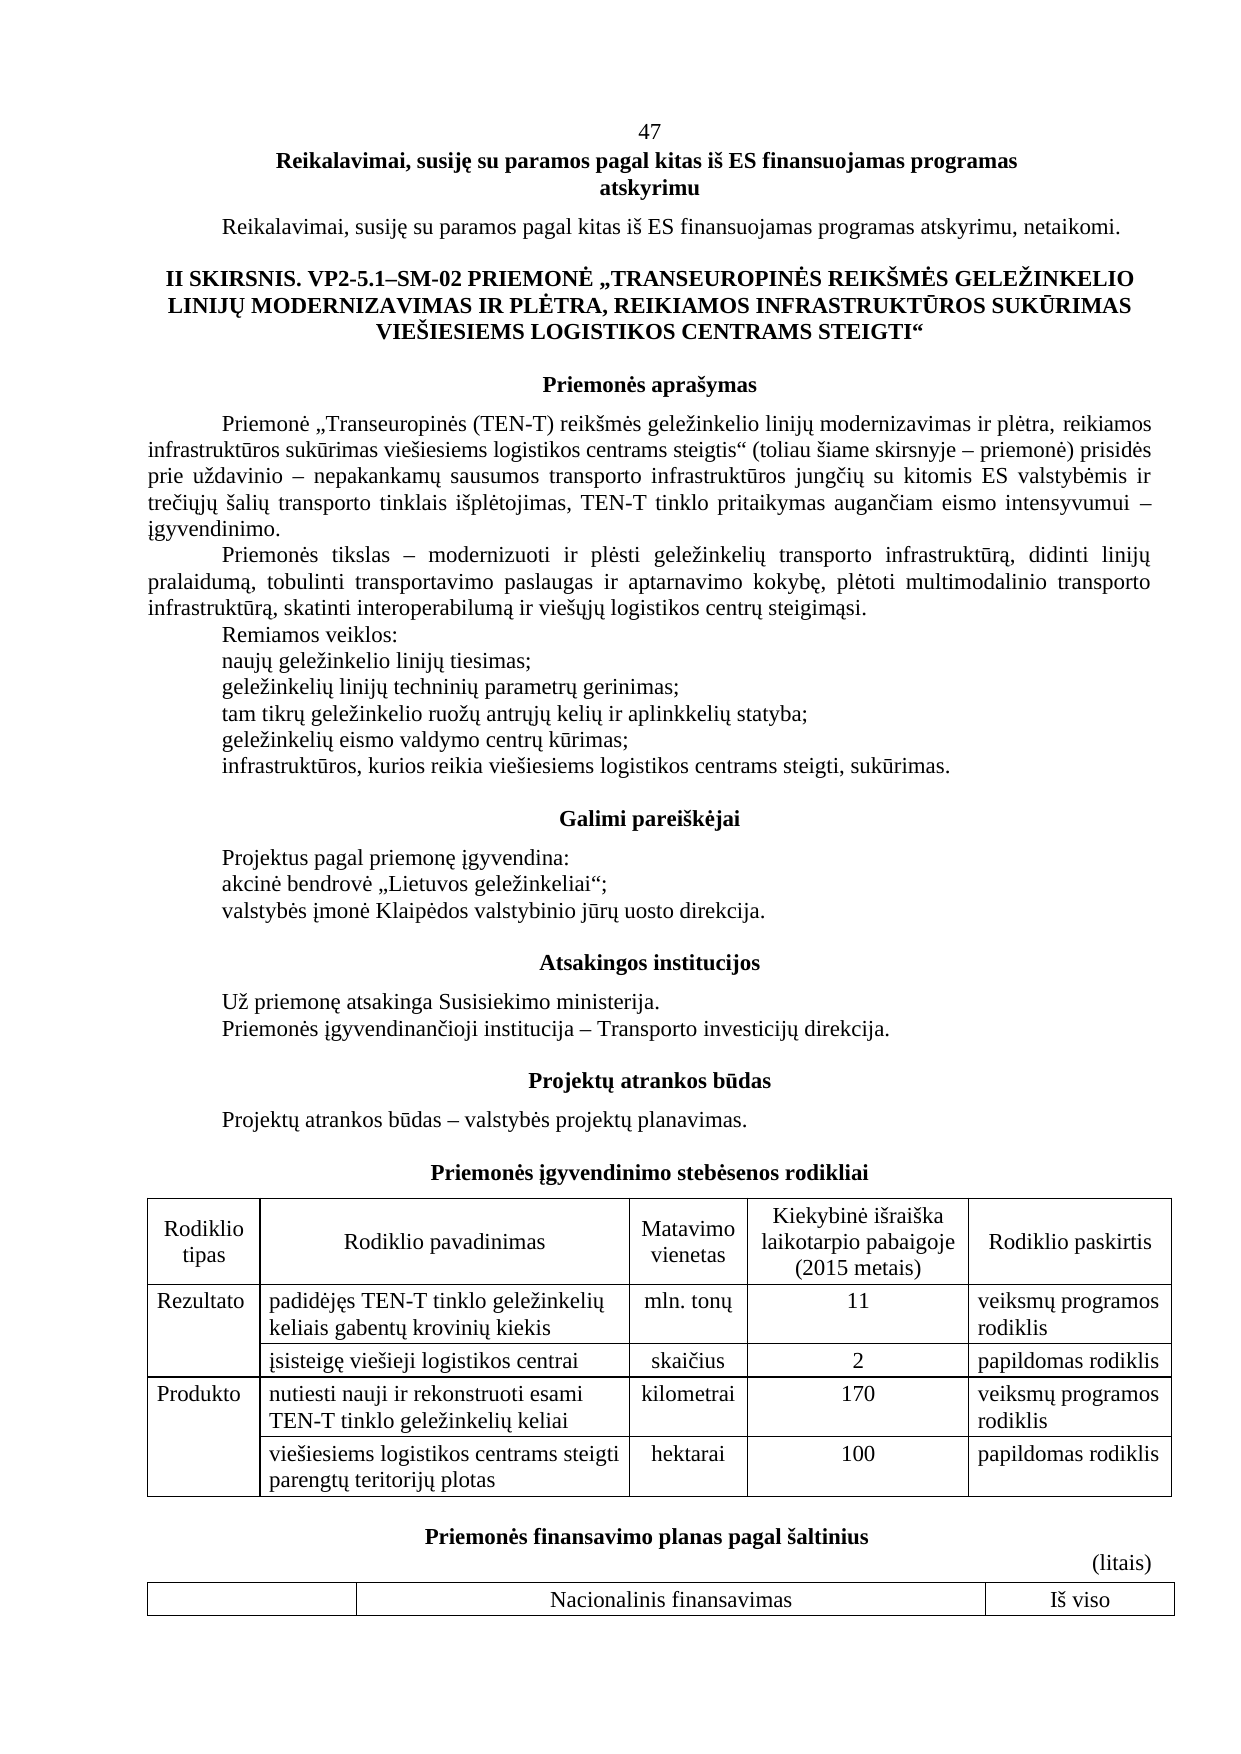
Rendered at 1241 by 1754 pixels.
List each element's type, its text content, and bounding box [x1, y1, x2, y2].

text Projektų atrankos būdas – valstybės projektų planavimas. [148, 1106, 1152, 1132]
table_header Rodiklio pavadinimas [261, 1199, 629, 1284]
text Priemonės įgyvendinančioji institucija – Transporto investicijų direkcija. [148, 1014, 1152, 1041]
text naujų geležinkelio linijų tiesimas; [148, 647, 1152, 673]
text Projektus pagal priemonę įgyvendina: [148, 844, 1152, 870]
table_cell 100 [748, 1437, 968, 1496]
text Už priemonę atsakinga Susisiekimo ministerija. [148, 988, 1152, 1014]
text (litais) [148, 1549, 1152, 1576]
table_header Rodiklio tipas [148, 1199, 259, 1284]
text Priemonės tikslas – modernizuoti ir plėsti geležinkelių transporto infrastruktūrą, didinti linijų pralaidumą, tobulinti transportavimo paslaugas ir aptarnavimo kokybę, plėtoti multimodalinio transporto infrastruktūrą, skatinti interoperabilumą ir viešųjų logistikos centrų steigimąsi. [148, 542, 1152, 621]
subtitle II SKIRSNIS. VP2-5.1–SM-02 priemonė „TRANSEUROPINĖS REIKŠMĖS geležin­kelio linijų modernizavimas ir plėtra, reikiamos infrastruktūros sukūrimas viešiesiems logistikos centrams steigti“ [133, 266, 1167, 344]
text Atsakingos institucijos [148, 949, 1152, 976]
table_cell mln. tonų [630, 1285, 747, 1343]
table_cell hektarai [630, 1437, 747, 1496]
table_header Kiekybinė išraiška laikotarpio pabaigoje (2015 metais) [748, 1199, 968, 1284]
table_cell Produkto [148, 1378, 259, 1496]
table_cell 11 [748, 1285, 968, 1343]
text akcinė bendrovė „Lietuvos geležinkeliai“; [148, 870, 1152, 897]
text tam tikrų geležinkelio ruožų antrųjų kelių ir aplinkkelių statyba; [148, 700, 1152, 726]
text Projektų atrankos būdas [148, 1067, 1152, 1094]
table_cell papildomas rodiklis [969, 1437, 1171, 1496]
text valstybės įmonė Klaipėdos valstybinio jūrų uosto direkcija. [148, 897, 1152, 923]
table_cell nutiesti nauji ir rekonstruoti esami TEN-T tinklo geležinkelių keliai [261, 1378, 629, 1436]
text Priemonės įgyvendinimo stebėsenos rodikliai [148, 1159, 1152, 1185]
text geležinkelių linijų techninių parametrų gerinimas; [148, 673, 1152, 700]
text geležinkelių eismo valdymo centrų kūrimas; [148, 726, 1152, 752]
table_cell padidėjęs TEN-T tinklo geležinkelių keliais gabentų krovinių kiekis [261, 1285, 629, 1343]
table_cell veiksmų programos rodiklis [969, 1285, 1171, 1343]
table_header Iš viso [986, 1583, 1174, 1615]
table_cell veiksmų programos rodiklis [969, 1378, 1171, 1436]
text Reikalavimai, susiję su paramos pagal kitas iš ES finansuojamas programas atskyrimu, netaikomi. [148, 213, 1152, 239]
text infrastruktūros, kurios reikia viešiesiems logistikos centrams steigti, sukūrimas. [148, 752, 1152, 779]
text Priemonės aprašymas [148, 371, 1152, 397]
table_cell įsisteigę viešieji logistikos centrai [261, 1344, 629, 1376]
text Galimi pareiškėjai [148, 805, 1152, 831]
text Remiamos veiklos: [148, 621, 1152, 647]
table_cell Rezultato [148, 1285, 259, 1376]
table_cell kilometrai [630, 1378, 747, 1436]
table_header [148, 1583, 356, 1615]
table_header Matavimo vienetas [630, 1199, 747, 1284]
table_cell 2 [748, 1344, 968, 1376]
text Priemonės finansavimo planas pagal šaltinius [148, 1523, 1152, 1549]
table_cell viešiesiems logistikos centrams steigti parengtų teritorijų plotas [261, 1437, 629, 1496]
text Reikalavimai, susiję su paramos pagal kitas iš ES finansuojamas programas atskyrimu [148, 148, 1152, 200]
table_cell skaičius [630, 1344, 747, 1376]
table_header Rodiklio paskirtis [969, 1199, 1171, 1284]
text Priemonė „Transeuropinės (TEN-T) reikšmės geležinkelio linijų modernizavimas ir plėtra, reikiamos infrastruktūros sukūrimas viešiesiems logistikos centrams steigtis“ (toliau šiame skirsnyje – priemonė) prisidės prie uždavinio – nepakankamų sausumos transporto infrastruktūros jungčių su kitomis ES valstybėmis ir trečiųjų šalių transporto tinklais išplėtojimas, TEN-T tinklo pritaikymas augančiam eismo intensyvumui – įgyvendinimo. [148, 410, 1152, 542]
table_cell 170 [748, 1378, 968, 1436]
table_header Nacionalinis finansavimas [357, 1583, 985, 1615]
table_cell papildomas rodiklis [969, 1344, 1171, 1376]
